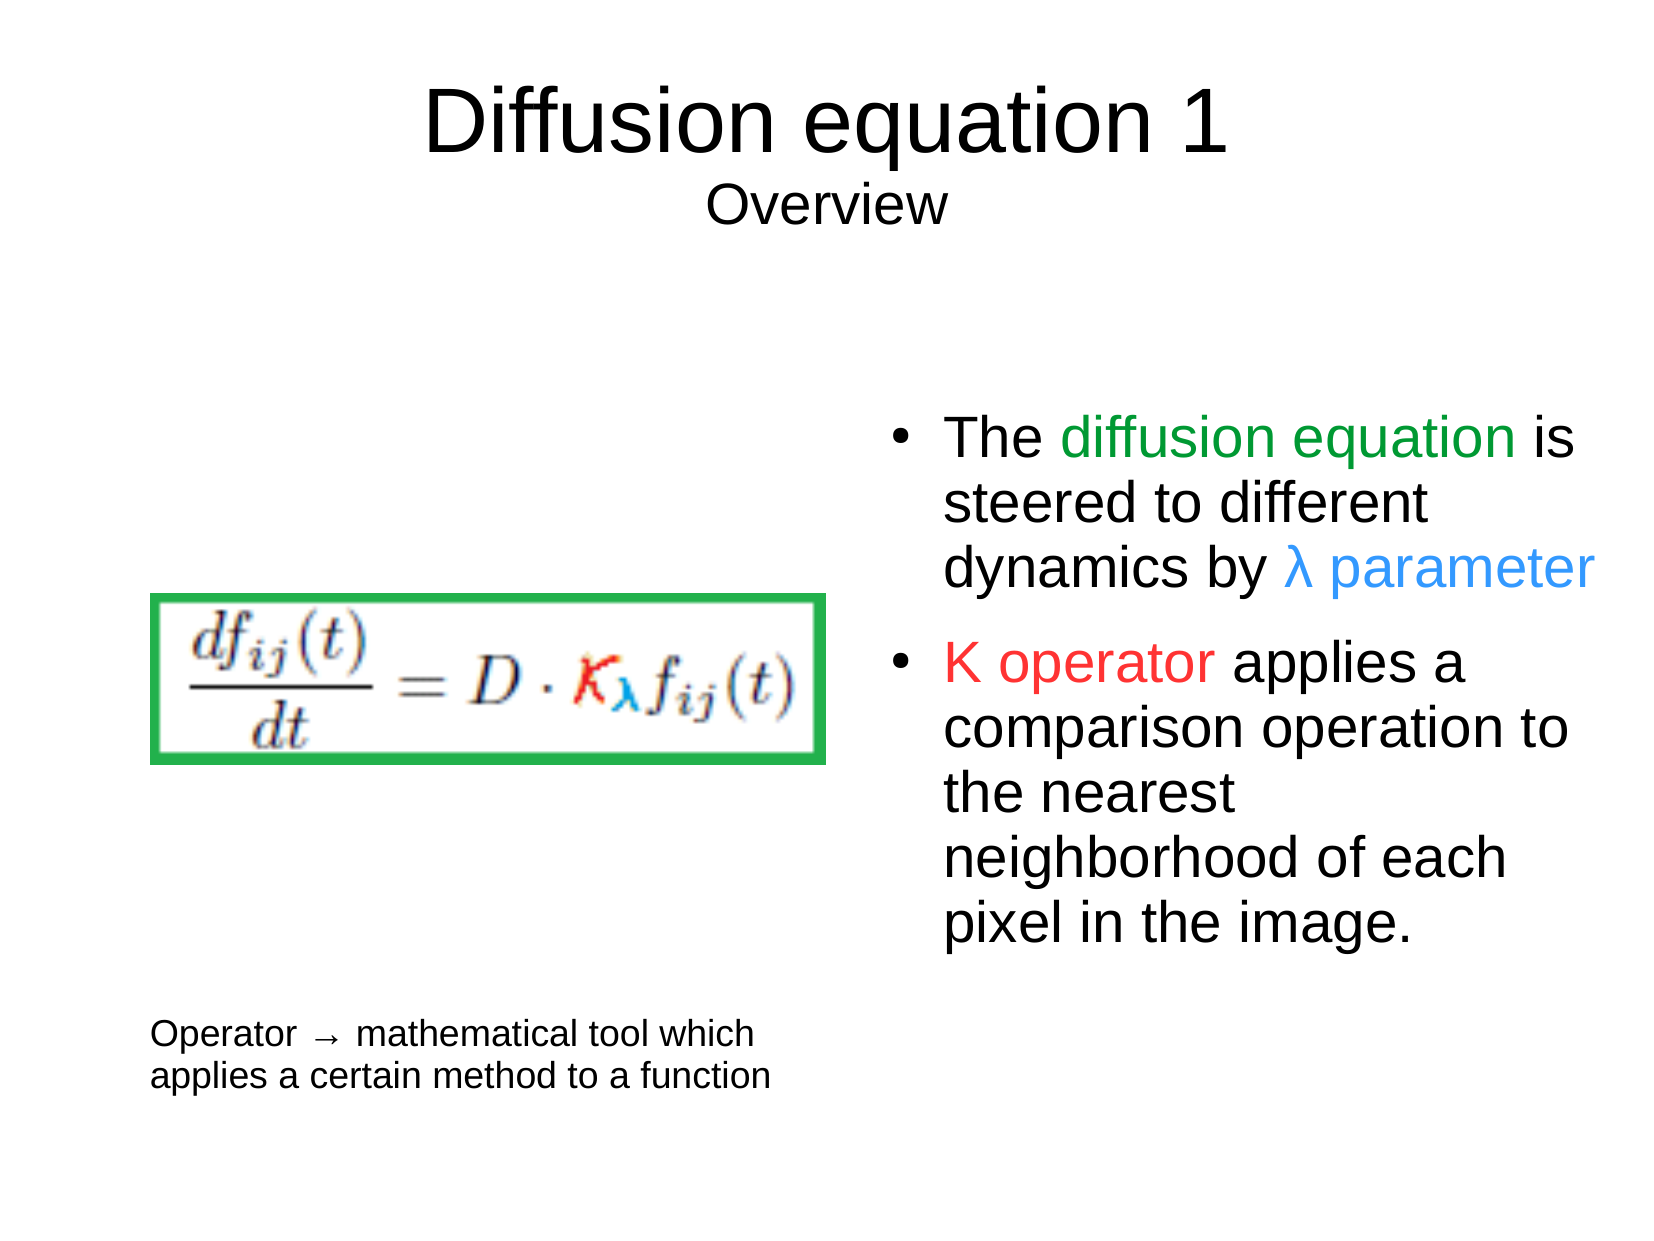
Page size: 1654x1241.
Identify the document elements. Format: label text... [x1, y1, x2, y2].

list The diffusion equation is steered to different dynamics by λ parameter K operator applies a comparison operation to the nearest neighborhood of each pixel in the image. [872, 405, 1606, 1241]
title Diffusion equation 1 Overview [82, 49, 1571, 257]
text_box Operator → mathematical tool which applies a certain method to a function [135, 1005, 841, 1146]
picture [150, 593, 826, 766]
